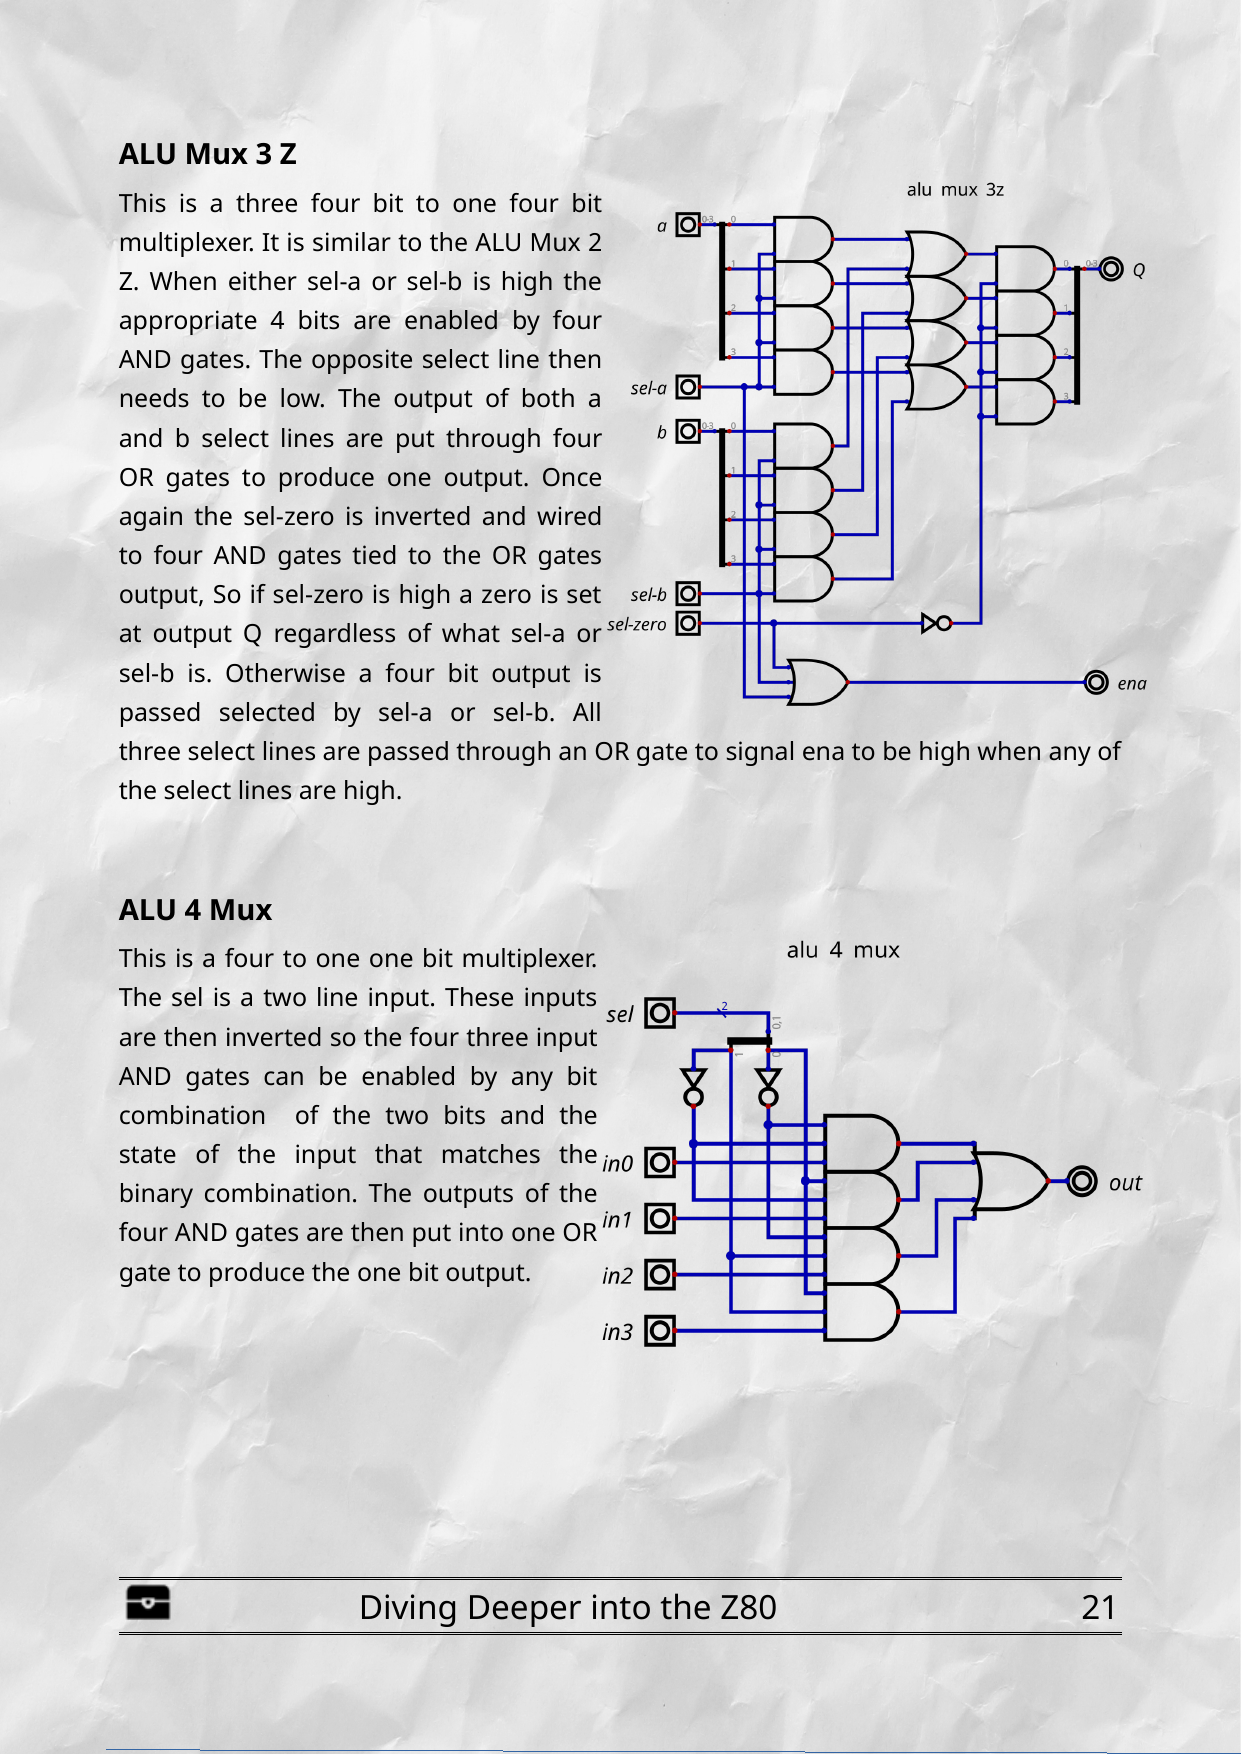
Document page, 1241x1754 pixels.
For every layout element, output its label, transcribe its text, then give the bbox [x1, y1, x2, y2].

text This is a four to one one bit multiplexer. The sel is a two line input. These inputs are then inverted so the four three input AND gates can be enabled by any bit combination of the two bits and the state of the input that matches the binary combination. The outputs of the four AND gates are then put into one OR gate to produce the one bit output. [118, 941, 598, 1288]
subtitle ALU Mux 3 Z [118, 133, 1122, 173]
picture [0, 0, 1241, 1754]
subtitle ALU 4 Mux [118, 889, 1122, 928]
text This is a three four bit to one four bit multiplexer. It is similar to the ALU Mux 2 Z. When either sel-a or sel-b is high the appropriate 4 bits are enabled by four AND gates. The opposite select line then needs to be low. The output of both a and b select lines are put through four OR gates to produce one output. Once again the sel-zero is inverted and wired to four AND gates tied to the OR gates output, So if sel-zero is high a zero is set at output Q regardless of what sel-a or sel-b is. Otherwise a four bit output is passed selected by sel-a or sel-b. All three select lines are passed through an OR gate to signal ena to be high when any of the select lines are high. [118, 185, 1122, 807]
